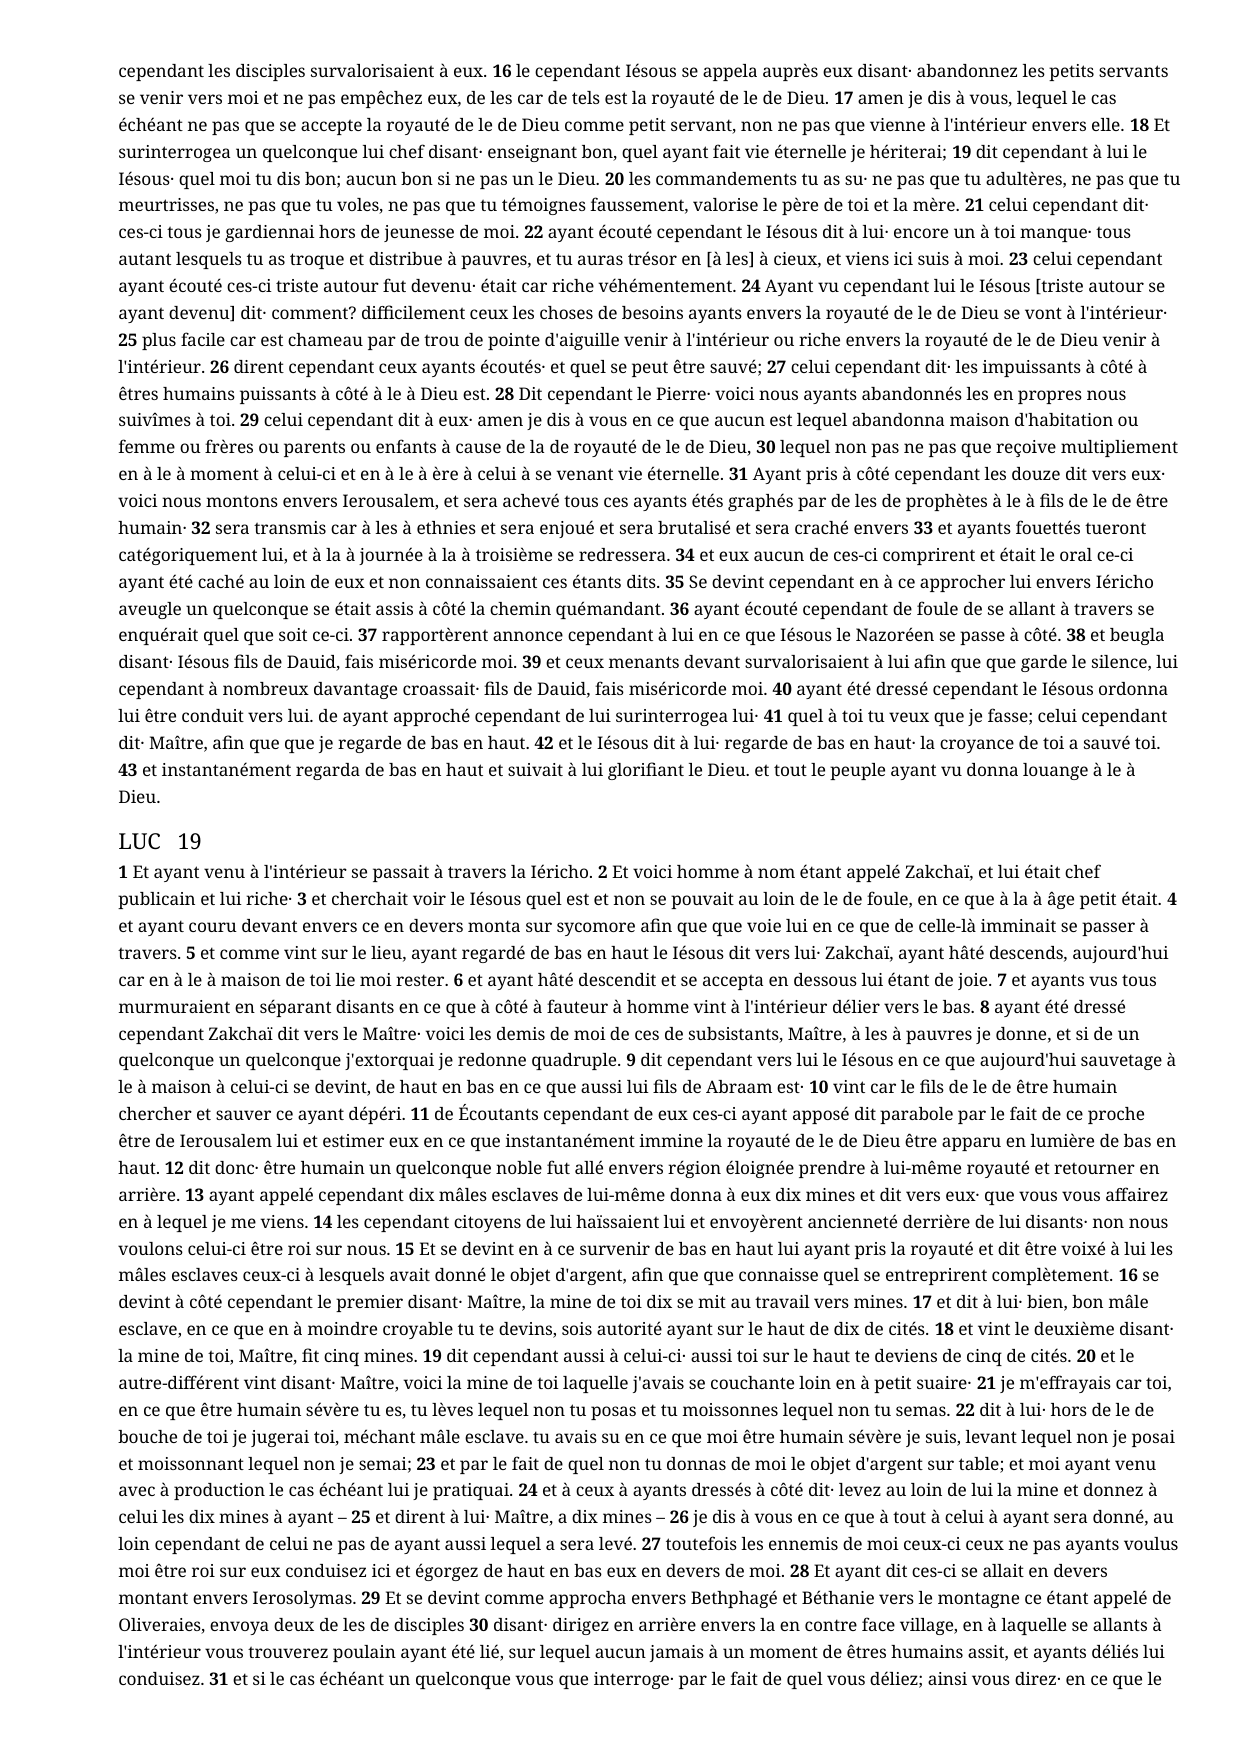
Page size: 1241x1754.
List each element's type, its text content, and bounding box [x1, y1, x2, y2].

text 1 Et ayant venu à l'intérieur se passait à travers la Iéricho. 2 Et voici homme à nom étant appelé Zakchaï, et lui était chef publicain et lui riche· 3 et cherchait voir le Iésous quel est et non se pouvait au loin de le de foule, en ce que à la à âge petit était. 4 et ayant couru devant envers ce en devers monta sur sycomore afin que que voie lui en ce que de celle-là imminait se passer à travers. 5 et comme vint sur le lieu, ayant regardé de bas en haut le Iésous dit vers lui· Zakchaï, ayant hâté descends, aujourd'hui car en à le à maison de toi lie moi rester. 6 et ayant hâté descendit et se accepta en dessous lui étant de joie. 7 et ayants vus tous murmuraient en séparant disants en ce que à côté à fauteur à homme vint à l'intérieur délier vers le bas. 8 ayant été dressé cependant Zakchaï dit vers le Maître· voici les demis de moi de ces de subsistants, Maître, à les à pauvres je donne, et si de un quelconque un quelconque j'extorquai je redonne quadruple. 9 dit cependant vers lui le Iésous en ce que aujourd'hui sauvetage à le à maison à celui-ci se devint, de haut en bas en ce que aussi lui fils de Abraam est· 10 vint car le fils de le de être humain chercher et sauver ce ayant dépéri. 11 de Écoutants cependant de eux ces-ci ayant apposé dit parabole par le fait de ce proche être de Ierousalem lui et estimer eux en ce que instantanément immine la royauté de le de Dieu être apparu en lumière de bas en haut. 12 dit donc· être humain un quelconque noble fut allé envers région éloignée prendre à lui-même royauté et retourner en arrière. 13 ayant appelé cependant dix mâles esclaves de lui-même donna à eux dix mines et dit vers eux· que vous vous affairez en à lequel je me viens. 14 les cependant citoyens de lui haïssaient lui et envoyèrent ancienneté derrière de lui disants· non nous voulons celui-ci être roi sur nous. 15 Et se devint en à ce survenir de bas en haut lui ayant pris la royauté et dit être voixé à lui les mâles esclaves ceux-ci à lesquels avait donné le objet d'argent, afin que que connaisse quel se entreprirent complètement. 16 se devint à côté cependant le premier disant· Maître, la mine de toi dix se mit au travail vers mines. 17 et dit à lui· bien, bon mâle esclave, en ce que en à moindre croyable tu te devins, sois autorité ayant sur le haut de dix de cités. 18 et vint le deuxième disant· la mine de toi, Maître, fit cinq mines. 19 dit cependant aussi à celui-ci· aussi toi sur le haut te deviens de cinq de cités. 20 et le autre-différent vint disant· Maître, voici la mine de toi laquelle j'avais se couchante loin en à petit suaire· 21 je m'effrayais car toi, en ce que être humain sévère tu es, tu lèves lequel non tu posas et tu moissonnes lequel non tu semas. 22 dit à lui· hors de le de bouche de toi je jugerai toi, méchant mâle esclave. tu avais su en ce que moi être humain sévère je suis, levant lequel non je posai et moissonnant lequel non je semai; 23 et par le fait de quel non tu donnas de moi le objet d'argent sur table; et moi ayant venu avec à production le cas échéant lui je pratiquai. 24 et à ceux à ayants dressés à côté dit· levez au loin de lui la mine et donnez à celui les dix mines à ayant – 25 et dirent à lui· Maître, a dix mines – 26 je dis à vous en ce que à tout à celui à ayant sera donné, au loin cependant de celui ne pas de ayant aussi lequel a sera levé. 27 toutefois les ennemis de moi ceux-ci ceux ne pas ayants voulus moi être roi sur eux conduisez ici et égorgez de haut en bas eux en devers de moi. 28 Et ayant dit ces-ci se allait en devers montant envers Ierosolymas. 29 Et se devint comme approcha envers Bethphagé et Béthanie vers le montagne ce étant appelé de Oliveraies, envoya deux de les de disciples 30 disant· dirigez en arrière envers la en contre face village, en à laquelle se allants à l'intérieur vous trouverez poulain ayant été lié, sur lequel aucun jamais à un moment de êtres humains assit, et ayants déliés lui conduisez. 31 et si le cas échéant un quelconque vous que interroge· par le fait de quel vous déliez; ainsi vous direz· en ce que le [118, 860, 1181, 1690]
text cependant les disciples survalorisaient à eux. 16 le cependant Iésous se appela auprès eux disant· abandonnez les petits servants se venir vers moi et ne pas empêchez eux, de les car de tels est la royauté de le de Dieu. 17 amen je dis à vous, lequel le cas échéant ne pas que se accepte la royauté de le de Dieu comme petit servant, non ne pas que vienne à l'intérieur envers elle. 18 Et surinterrogea un quelconque lui chef disant· enseignant bon, quel ayant fait vie éternelle je hériterai; 19 dit cependant à lui le Iésous· quel moi tu dis bon; aucun bon si ne pas un le Dieu. 20 les commandements tu as su· ne pas que tu adultères, ne pas que tu meurtrisses, ne pas que tu voles, ne pas que tu témoignes faussement, valorise le père de toi et la mère. 21 celui cependant dit· ces-ci tous je gardiennai hors de jeunesse de moi. 22 ayant écouté cependant le Iésous dit à lui· encore un à toi manque· tous autant lesquels tu as troque et distribue à pauvres, et tu auras trésor en [à les] à cieux, et viens ici suis à moi. 23 celui cependant ayant écouté ces-ci triste autour fut devenu· était car riche véhémentement. 24 Ayant vu cependant lui le Iésous [triste autour se ayant devenu] dit· comment? difficilement ceux les choses de besoins ayants envers la royauté de le de Dieu se vont à l'intérieur· 25 plus facile car est chameau par de trou de pointe d'aiguille venir à l'intérieur ou riche envers la royauté de le de Dieu venir à l'intérieur. 26 dirent cependant ceux ayants écoutés· et quel se peut être sauvé; 27 celui cependant dit· les impuissants à côté à êtres humains puissants à côté à le à Dieu est. 28 Dit cependant le Pierre· voici nous ayants abandonnés les en propres nous suivîmes à toi. 29 celui cependant dit à eux· amen je dis à vous en ce que aucun est lequel abandonna maison d'habitation ou femme ou frères ou parents ou enfants à cause de la de royauté de le de Dieu, 30 lequel non pas ne pas que reçoive multipliement en à le à moment à celui-ci et en à le à ère à celui à se venant vie éternelle. 31 Ayant pris à côté cependant les douze dit vers eux· voici nous montons envers Ierousalem, et sera achevé tous ces ayants étés graphés par de les de prophètes à le à fils de le de être humain· 32 sera transmis car à les à ethnies et sera enjoué et sera brutalisé et sera craché envers 33 et ayants fouettés tueront catégoriquement lui, et à la à journée à la à troisième se redressera. 34 et eux aucun de ces-ci comprirent et était le oral ce-ci ayant été caché au loin de eux et non connaissaient ces étants dits. 35 Se devint cependant en à ce approcher lui envers Iéricho aveugle un quelconque se était assis à côté la chemin quémandant. 36 ayant écouté cependant de foule de se allant à travers se enquérait quel que soit ce-ci. 37 rapportèrent annonce cependant à lui en ce que Iésous le Nazoréen se passe à côté. 38 et beugla disant· Iésous fils de Dauid, fais miséricorde moi. 39 et ceux menants devant survalorisaient à lui afin que que garde le silence, lui cependant à nombreux davantage croassait· fils de Dauid, fais miséricorde moi. 40 ayant été dressé cependant le Iésous ordonna lui être conduit vers lui. de ayant approché cependant de lui surinterrogea lui· 41 quel à toi tu veux que je fasse; celui cependant dit· Maître, afin que que je regarde de bas en haut. 42 et le Iésous dit à lui· regarde de bas en haut· la croyance de toi a sauvé toi. 43 et instantanément regarda de bas en haut et suivait à lui glorifiant le Dieu. et tout le peuple ayant vu donna louange à le à Dieu. [118, 59, 1181, 808]
text LUC 19 [118, 826, 1181, 856]
